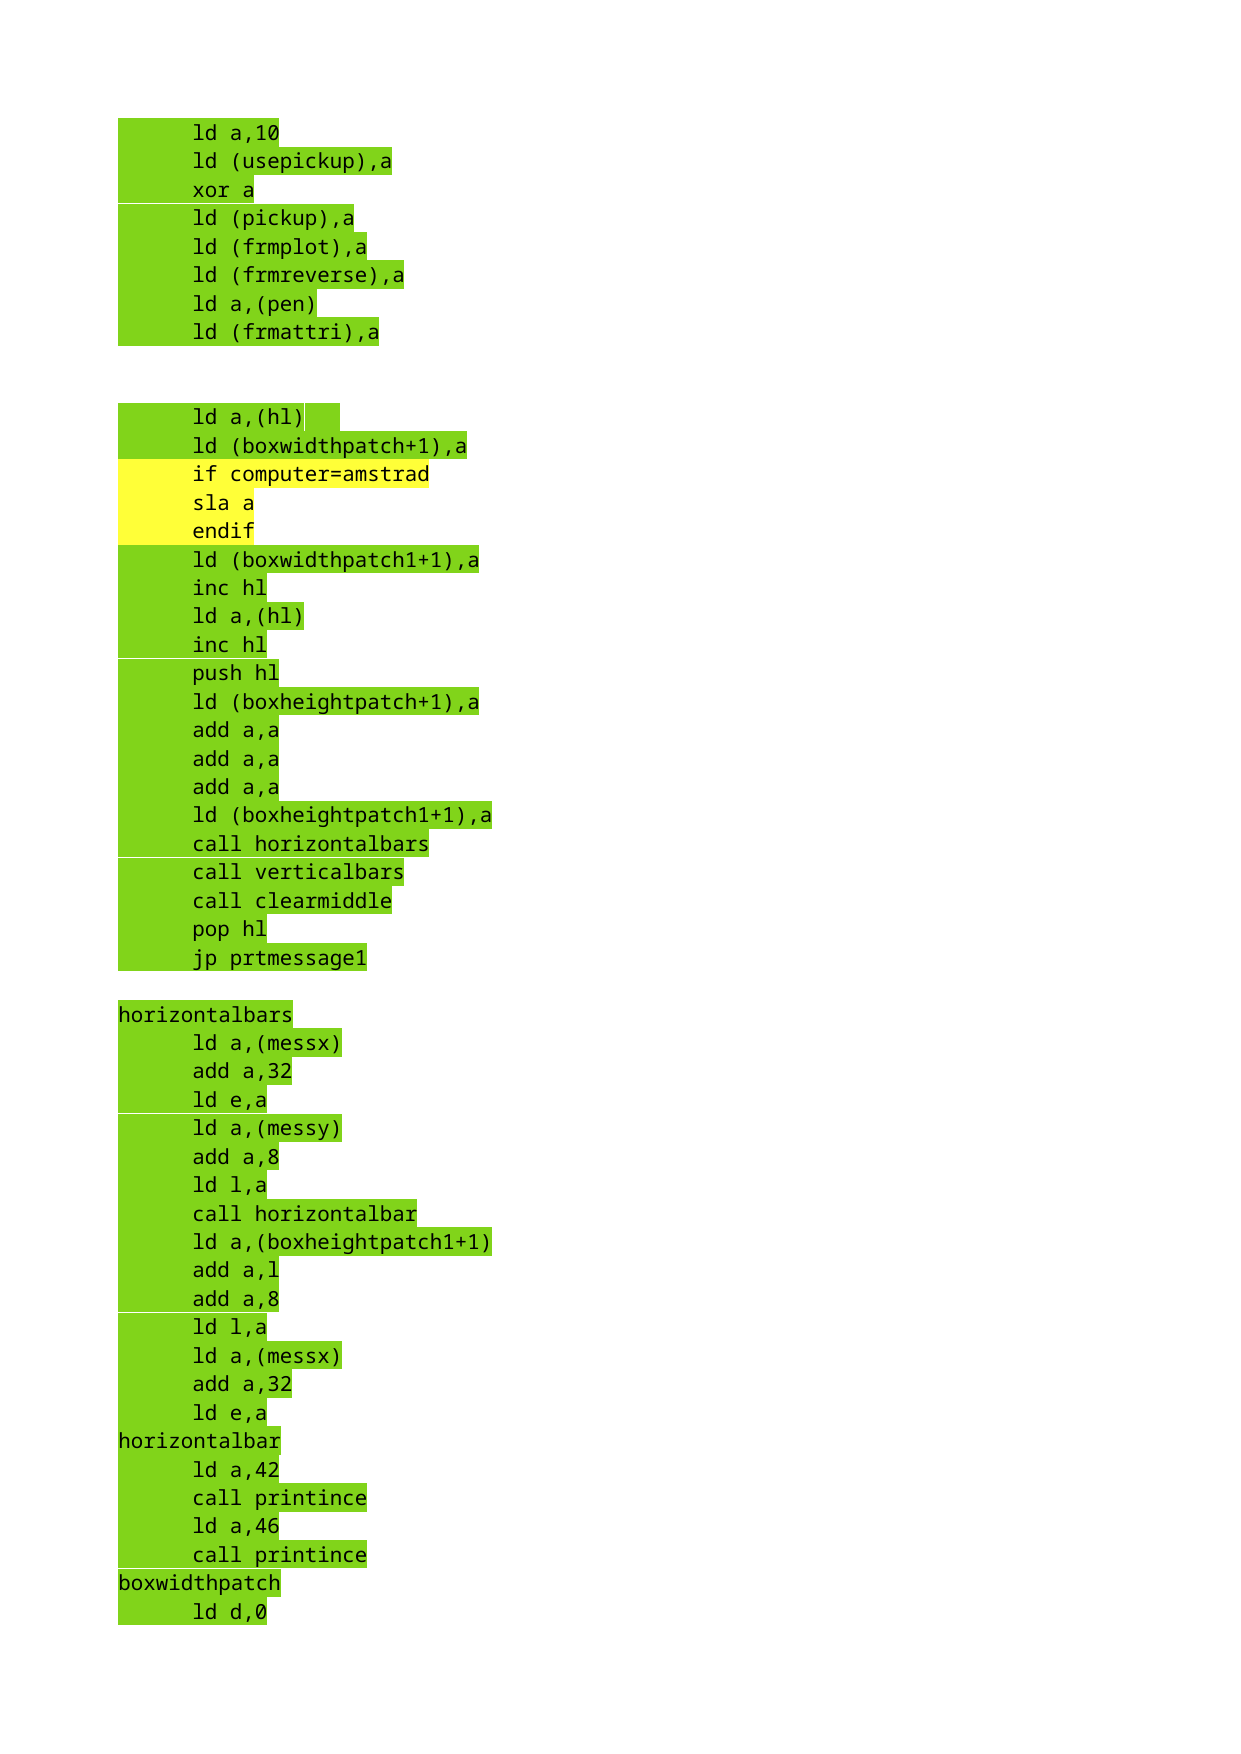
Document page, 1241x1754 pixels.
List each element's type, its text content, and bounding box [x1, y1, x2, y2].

text xor a [118, 175, 1122, 203]
text ld a,42 [118, 1455, 1122, 1483]
text ld (pickup),a [118, 203, 1122, 232]
text push hl [118, 658, 1122, 687]
text ld a,(boxheightpatch1+1) [118, 1227, 1122, 1256]
text add a,8 [118, 1284, 1122, 1312]
text pop hl [118, 914, 1122, 943]
text add a,a [118, 715, 1122, 744]
text call horizontalbar [118, 1199, 1122, 1227]
text add a,8 [118, 1142, 1122, 1170]
text add a,32 [118, 1057, 1122, 1085]
text call horizontalbars [118, 829, 1122, 857]
text endif [118, 516, 1122, 545]
text ld a,(hl) [118, 602, 1122, 630]
text ld e,a [118, 1085, 1122, 1113]
text add a,a [118, 772, 1122, 801]
text horizontalbars [118, 1000, 1122, 1028]
text ld a,(messy) [118, 1113, 1122, 1142]
text boxwidthpatch [118, 1568, 1122, 1597]
text ld (boxheightpatch+1),a [118, 687, 1122, 715]
text ld (frmplot),a [118, 232, 1122, 260]
text add a,l [118, 1256, 1122, 1284]
text ld a,(hl) [118, 402, 1122, 431]
text sla a [118, 488, 1122, 516]
text ld a,(pen) [118, 289, 1122, 317]
text call printince [118, 1540, 1122, 1568]
text ld (frmattri),a [118, 317, 1122, 346]
text call clearmiddle [118, 886, 1122, 914]
text ld a,10 [118, 118, 1122, 147]
text inc hl [118, 573, 1122, 602]
text ld (boxwidthpatch1+1),a [118, 545, 1122, 573]
text ld l,a [118, 1312, 1122, 1341]
text ld (boxheightpatch1+1),a [118, 801, 1122, 829]
text if computer=amstrad [118, 459, 1122, 488]
text ld e,a [118, 1398, 1122, 1426]
text ld (usepickup),a [118, 147, 1122, 175]
text ld a,(messx) [118, 1341, 1122, 1369]
text add a,a [118, 744, 1122, 772]
text add a,32 [118, 1369, 1122, 1398]
text ld l,a [118, 1170, 1122, 1199]
text call verticalbars [118, 857, 1122, 886]
text ld (boxwidthpatch+1),a [118, 431, 1122, 459]
text inc hl [118, 630, 1122, 658]
text ld a,(messx) [118, 1028, 1122, 1057]
text ld d,0 [118, 1597, 1122, 1625]
text ld (frmreverse),a [118, 260, 1122, 289]
text horizontalbar [118, 1426, 1122, 1455]
text jp prtmessage1 [118, 943, 1122, 971]
text ld a,46 [118, 1512, 1122, 1540]
text call printince [118, 1483, 1122, 1512]
